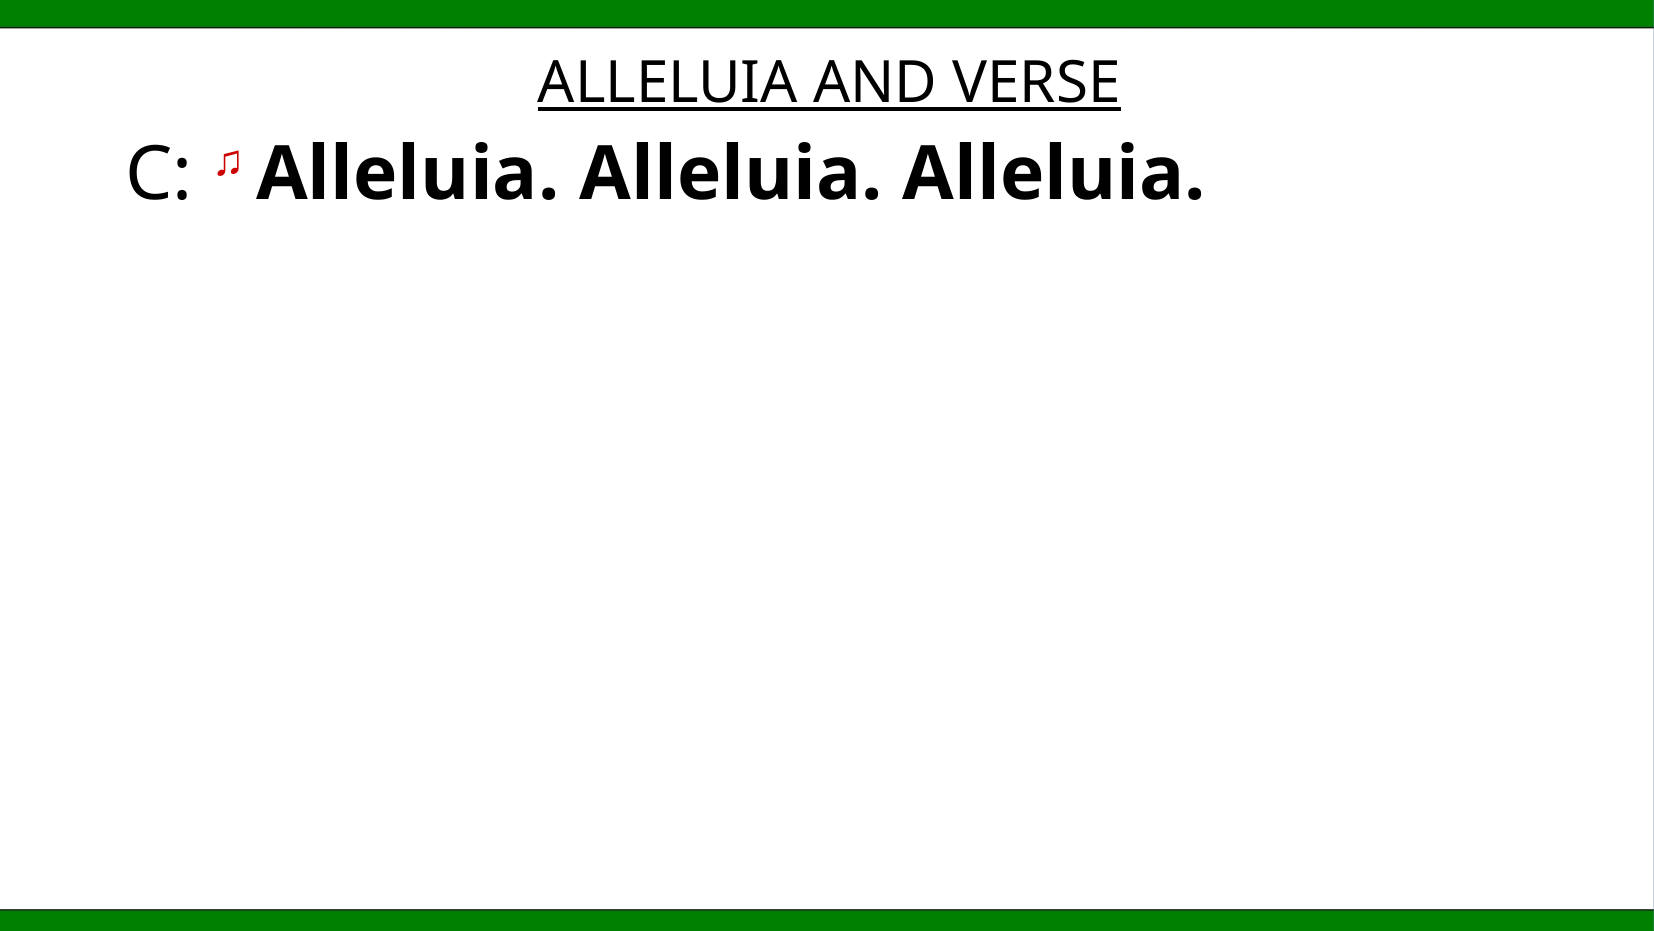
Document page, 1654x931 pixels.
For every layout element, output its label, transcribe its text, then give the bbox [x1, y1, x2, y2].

text_box ALLELUIA AND VERSE C: ♫ Alleluia. Alleluia. Alleluia. [108, 32, 1549, 243]
picture [0, 0, 1654, 931]
